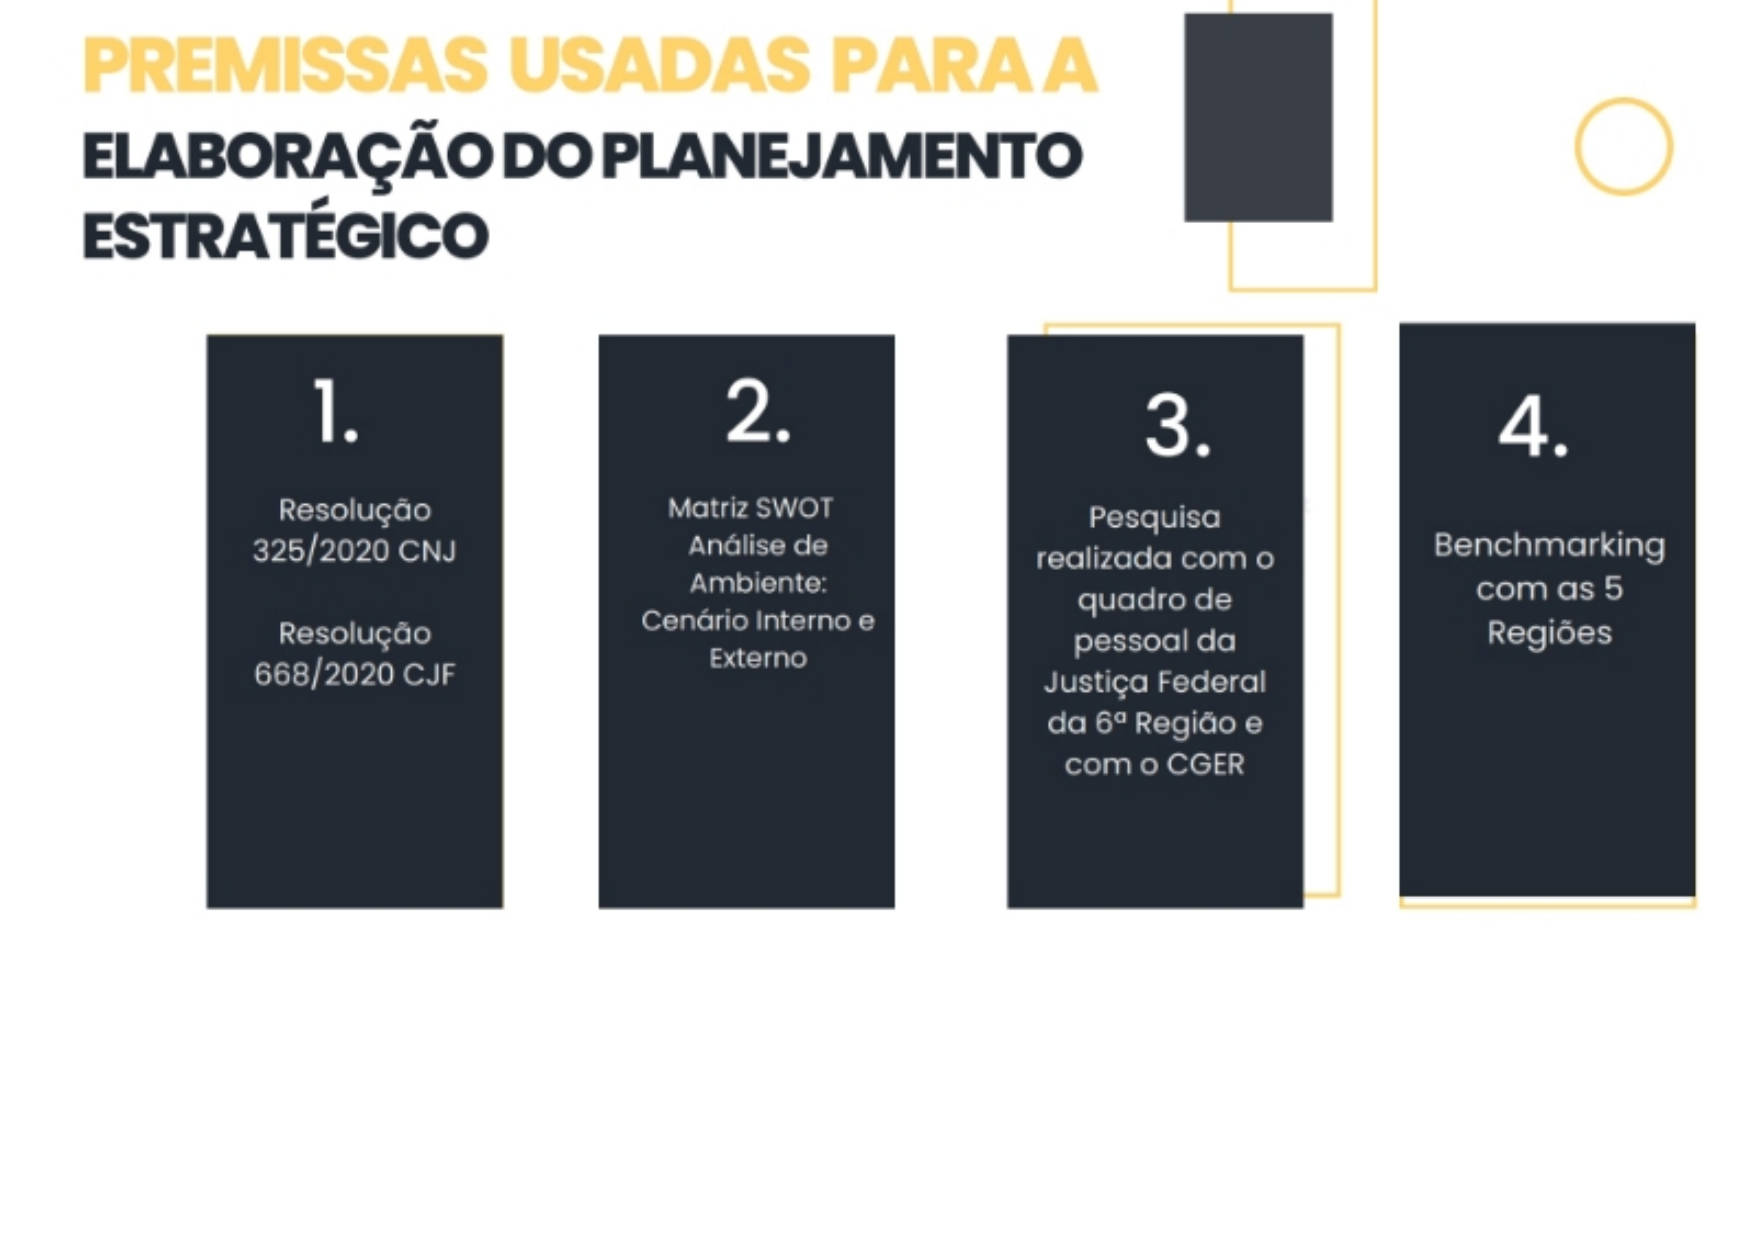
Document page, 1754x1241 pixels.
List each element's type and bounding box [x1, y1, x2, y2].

picture [18, 0, 1754, 987]
